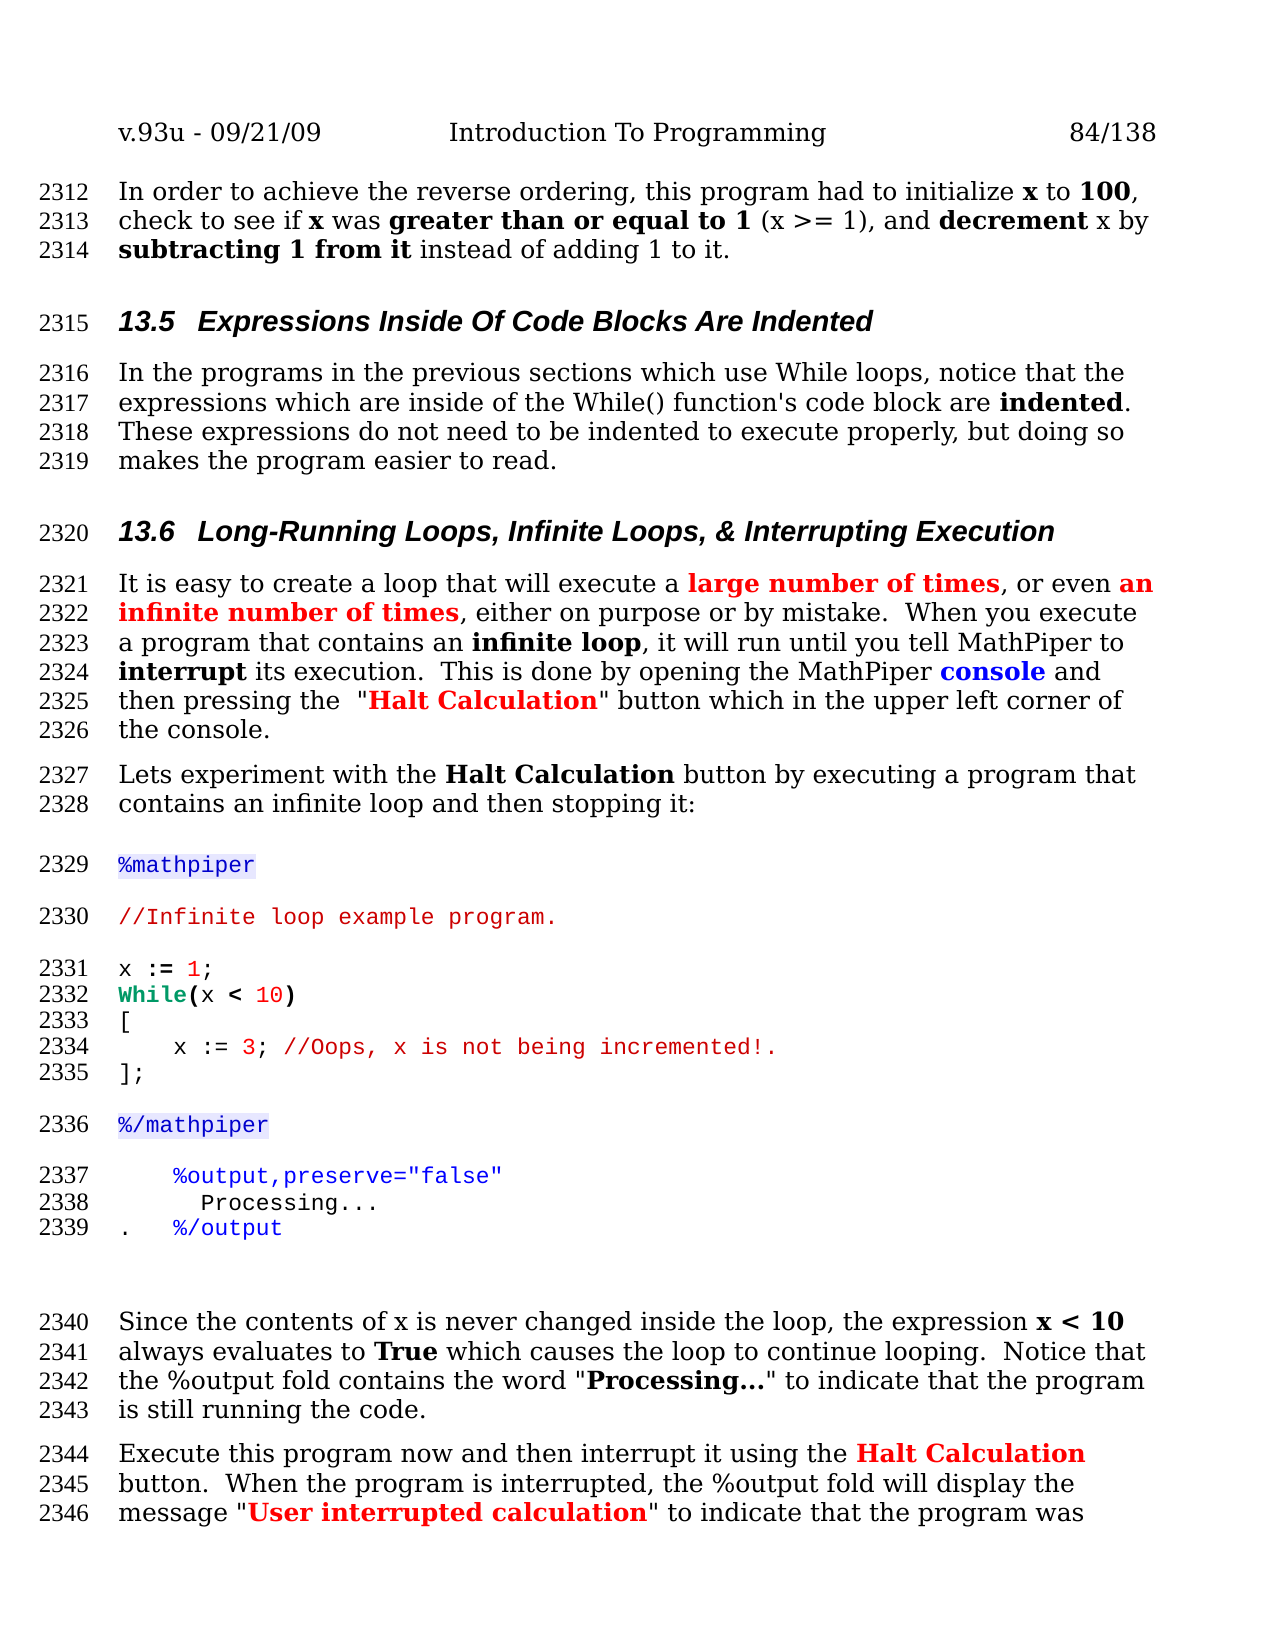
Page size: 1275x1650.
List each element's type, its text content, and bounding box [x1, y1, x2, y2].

text Execute this program now and then interrupt it using the Halt Calculation button. When the program is interrupted, the %output fold will display the message "User interrupted calculation" to indicate that the program was [118, 1439, 1157, 1527]
subtitle Long-Running Loops, Infinite Loops, & Interrupting Execution [118, 514, 1157, 548]
text %/mathpiper [118, 1113, 1157, 1139]
text Since the contents of x is never changed inside the loop, the expression x < 10 always evaluates to True which causes the loop to continue looping. Notice that the %output fold contains the word "Processing..." to indicate that the program is still running the code. [118, 1307, 1157, 1424]
text Lets experiment with the Halt Calculation button by executing a program that contains an infinite loop and then stopping it: [118, 760, 1157, 818]
text In order to achieve the reverse ordering, this program had to initialize x to 100, check to see if x was greater than or equal to 1 (x >= 1), and decrement x by subtracting 1 from it instead of adding 1 to it. [118, 177, 1157, 265]
text While(x < 10) [118, 983, 1157, 1009]
text It is easy to create a loop that will execute a large number of times, or even an infinite number of times, either on purpose or by mistake. When you execute a program that contains an infinite loop, it will run until you tell MathPiper to interrupt its execution. This is done by opening the MathPiper console and then pressing the "Halt Calculation" button which in the upper left corner of the console. [118, 569, 1157, 745]
text [ [118, 1009, 1157, 1035]
text //Infinite loop example program. [118, 906, 1157, 931]
text %output,preserve="false" [118, 1165, 1157, 1191]
text Processing... [118, 1191, 1157, 1217]
text x := 1; [118, 957, 1157, 983]
text In the programs in the previous sections which use While loops, notice that the expressions which are inside of the While() function's code block are indented. These expressions do not need to be indented to execute properly, but doing so makes the program easier to read. [118, 358, 1157, 475]
text x := 3; //Oops, x is not being incremented!. [118, 1035, 1157, 1061]
text %mathpiper [118, 854, 1157, 879]
subtitle Expressions Inside Of Code Blocks Are Indented [118, 304, 1157, 337]
text ]; [118, 1061, 1157, 1087]
text . %/output [118, 1217, 1157, 1243]
